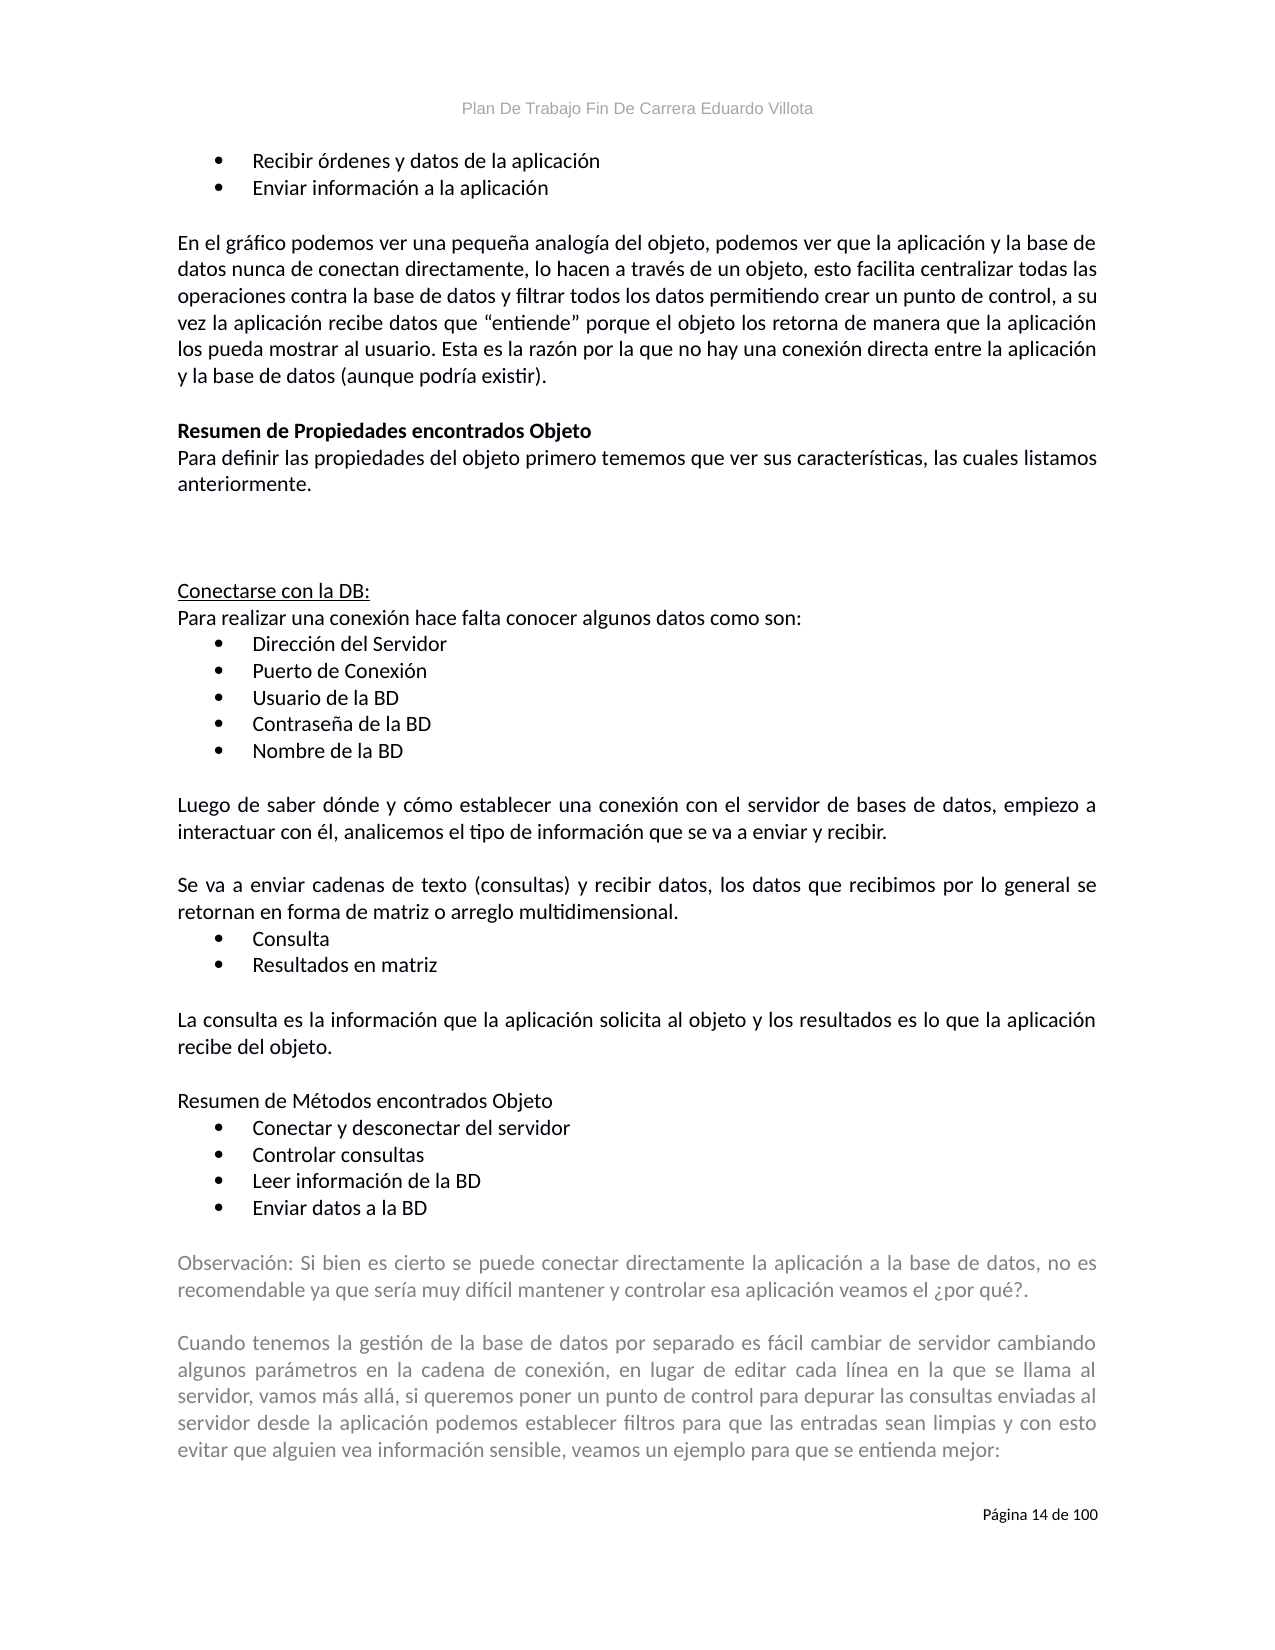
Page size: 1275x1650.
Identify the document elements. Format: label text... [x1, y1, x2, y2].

text Luego de saber dónde y cómo establecer una conexión con el servidor de bases de datos, empiezo a interactuar con él, analicemos el tipo de información que se va a enviar y recibir. [177, 792, 1098, 845]
list Usuario de la BD [215, 684, 1098, 710]
text Resumen de Métodos encontrados Objeto [177, 1088, 1098, 1114]
list Nombre de la BD [215, 737, 1098, 764]
list Recibir órdenes y datos de la aplicación [215, 148, 1098, 174]
list Enviar datos a la BD [215, 1194, 1098, 1221]
list Conectar y desconectar del servidor [215, 1114, 1098, 1141]
list Consulta [215, 925, 1098, 952]
list Resultados en matriz [215, 952, 1098, 978]
text Cuando tenemos la gestión de la base de datos por separado es fácil cambiar de servidor cambiando algunos parámetros en la cadena de conexión, en lugar de editar cada línea en la que se llama al servidor, vamos más allá, si queremos poner un punto de control para depurar las consultas enviadas al servidor desde la aplicación podemos establecer filtros para que las entradas sean limpias y con esto evitar que alguien vea información sensible, veamos un ejemplo para que se entienda mejor: [177, 1329, 1098, 1462]
list Contraseña de la BD [215, 710, 1098, 737]
text Resumen de Propiedades encontrados Objeto [177, 417, 1098, 444]
text Para realizar una conexión hace falta conocer algunos datos como son: [177, 604, 1098, 630]
text En el gráfico podemos ver una pequeña analogía del objeto, podemos ver que la aplicación y la base de datos nunca de conectan directamente, lo hacen a través de un objeto, esto facilita centralizar todas las operaciones contra la base de datos y filtrar todos los datos permitiendo crear un punto de control, a su vez la aplicación recibe datos que “entiende” porque el objeto los retorna de manera que la aplicación los pueda mostrar al usuario. Esta es la razón por la que no hay una conexión directa entre la aplicación y la base de datos (aunque podría existir). [177, 229, 1098, 389]
list Controlar consultas [215, 1141, 1098, 1168]
text Observación: Si bien es cierto se puede conectar directamente la aplicación a la base de datos, no es recomendable ya que sería muy difícil mantener y controlar esa aplicación veamos el ¿por qué?. [177, 1249, 1098, 1302]
text Se va a enviar cadenas de texto (consultas) y recibir datos, los datos que recibimos por lo general se retornan en forma de matriz o arreglo multidimensional. [177, 872, 1098, 925]
list Enviar información a la aplicación [215, 174, 1098, 201]
list Dirección del Servidor [215, 630, 1098, 657]
text La consulta es la información que la aplicación solicita al objeto y los resultados es lo que la aplicación recibe del objeto. [177, 1006, 1098, 1060]
text Conectarse con la DB: [177, 577, 1098, 604]
text Para definir las propiedades del objeto primero tememos que ver sus características, las cuales listamos anteriormente. [177, 444, 1098, 497]
list Puerto de Conexión [215, 657, 1098, 684]
list Leer información de la BD [215, 1168, 1098, 1194]
